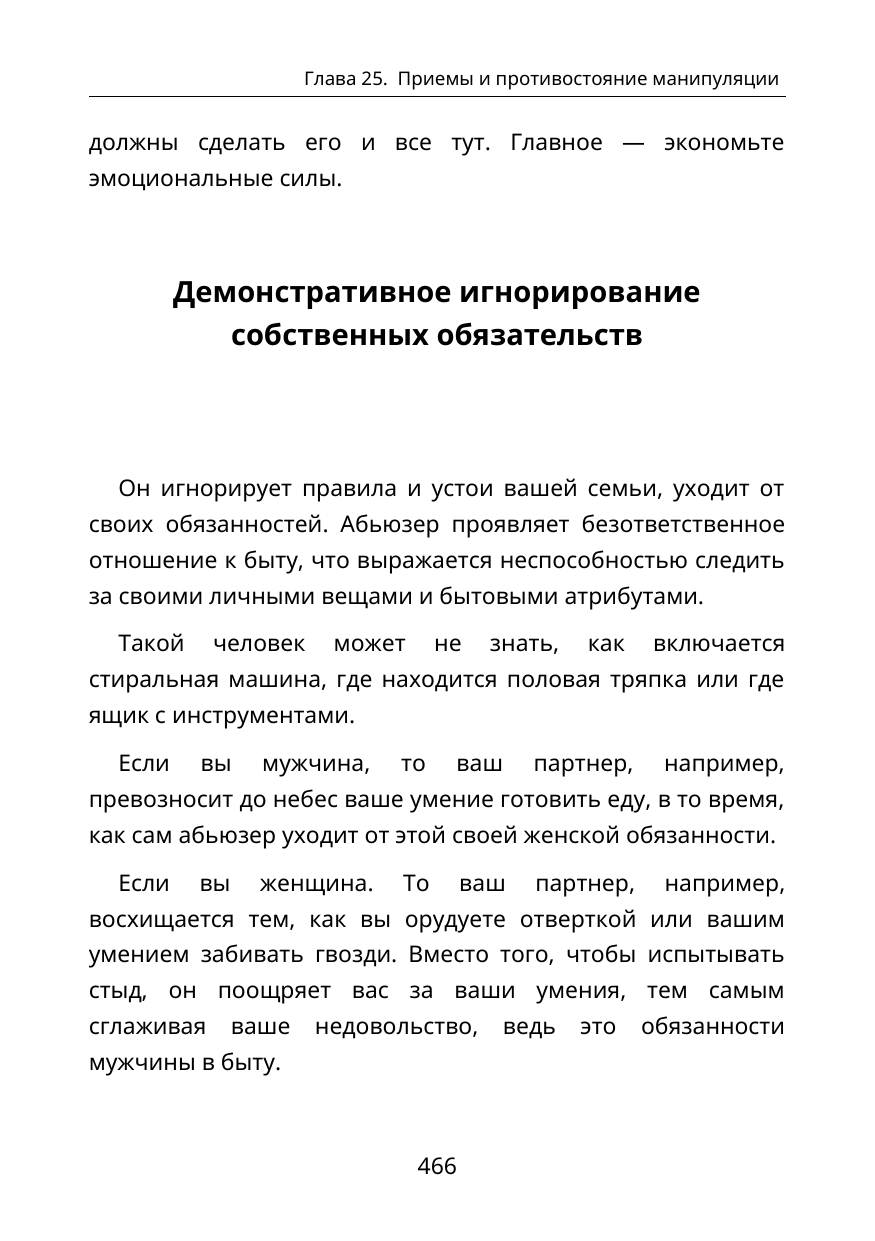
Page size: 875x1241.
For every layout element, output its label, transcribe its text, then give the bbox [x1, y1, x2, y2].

text Он игнорирует правила и устои вашей семьи, уходит от своих обязанностей. Абьюзер проявляет безответственное отношение к быту, что выражается неспособностью следить за своими личными вещами и бытовыми атрибутами. [88, 472, 786, 611]
text Если вы мужчина, то ваш партнер, например, превозносит до небес ваше умение готовить еду, в то время, как сам абьюзер уходит от этой своей женской обязанности. [88, 747, 786, 850]
text Такой человек может не знать, как включается стиральная машина, где находится половая тряпка или где ящик с инструментами. [88, 627, 786, 731]
subtitle Демонстративное игнорирование собственных обязательств [88, 269, 786, 354]
text должны сделать его и все тут. Главное — экономьте эмоциональные силы. [88, 126, 786, 193]
text Если вы женщина. То ваш партнер, например, восхищается тем, как вы орудуете отверткой или вашим умением забивать гвозди. Вместо того, чтобы испытывать стыд, он поощряет вас за ваши умения, тем самым сглаживая ваше недовольство, ведь это обязанности мужчины в быту. [88, 867, 786, 1077]
